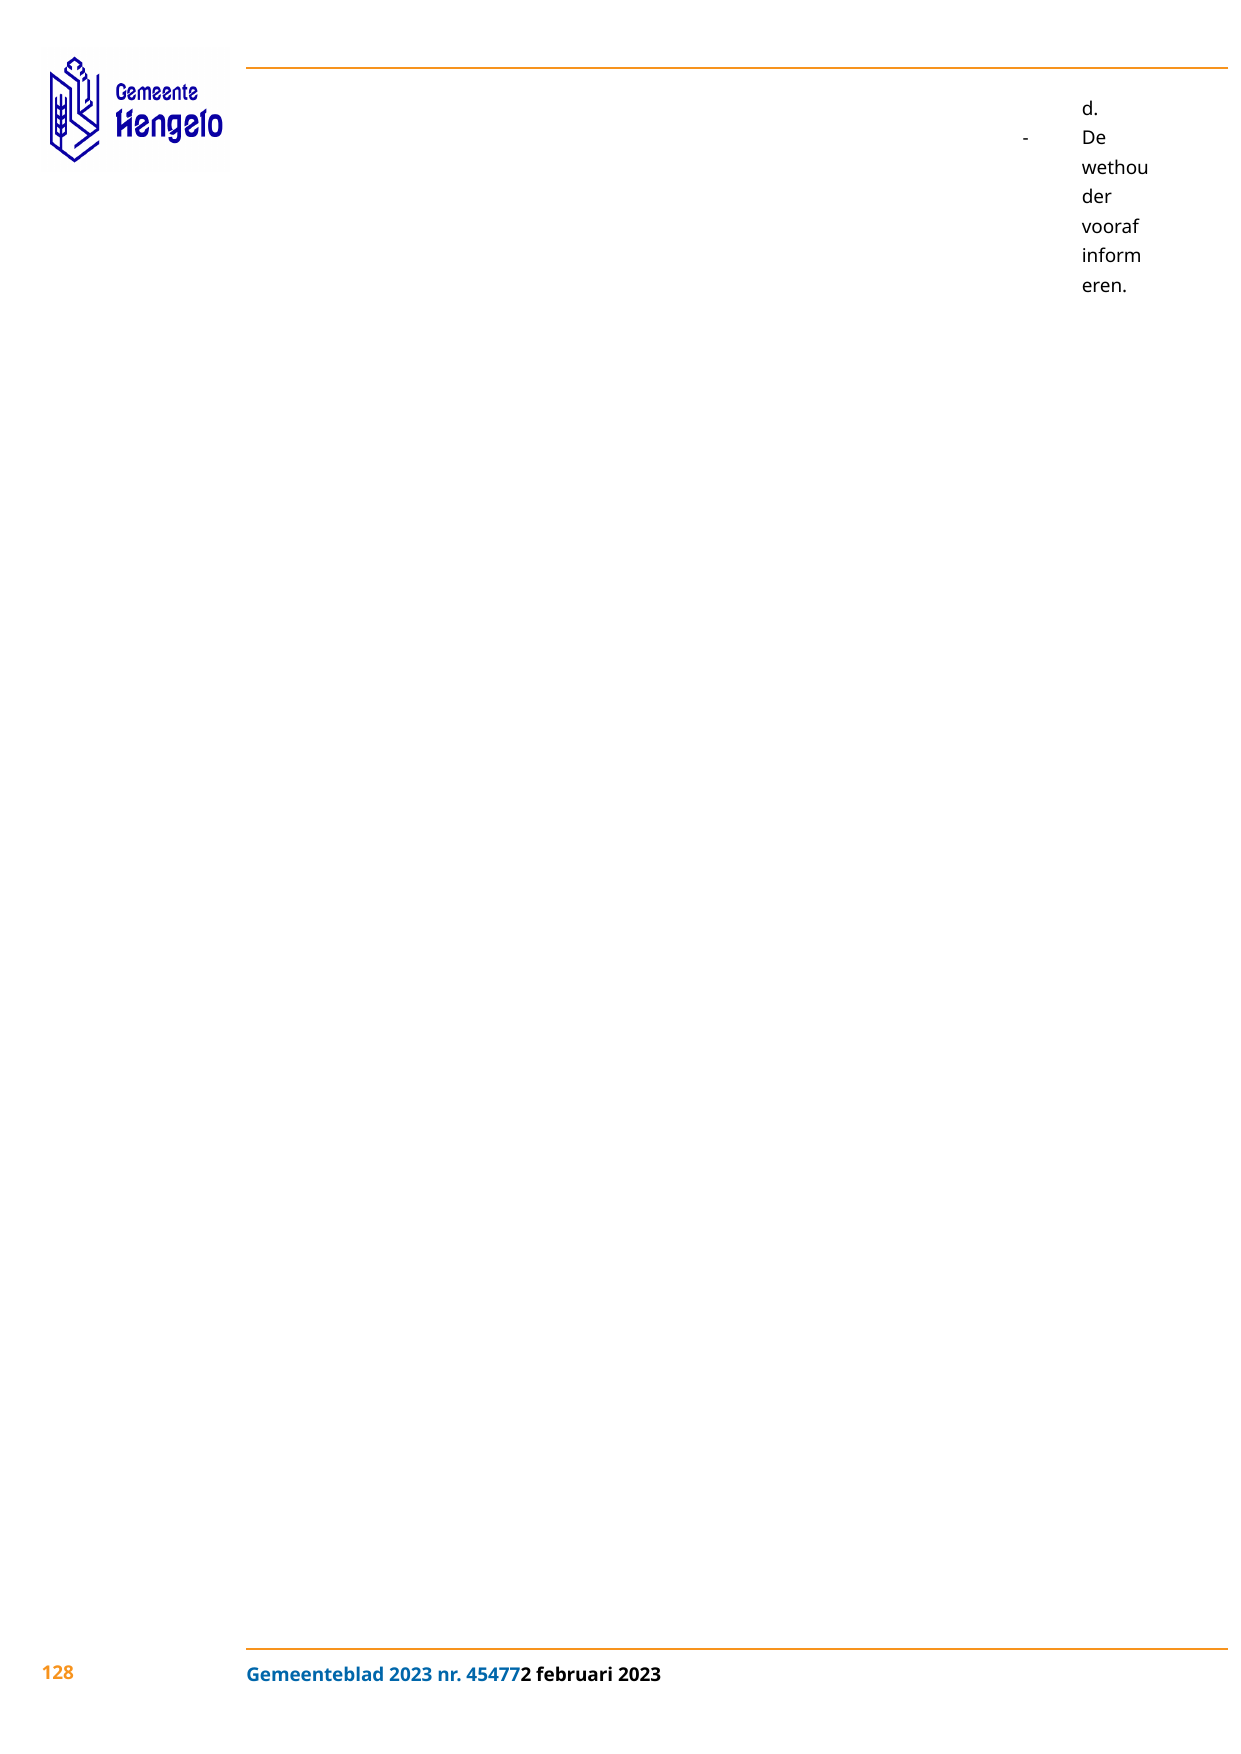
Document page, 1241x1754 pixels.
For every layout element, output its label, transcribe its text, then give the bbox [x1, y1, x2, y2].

table_cell [764, 95, 893, 298]
table_cell [894, 95, 1022, 298]
picture [41, 47, 231, 172]
table_cell [248, 95, 377, 298]
table_cell d. De wethouder vooraf informeren. [1023, 95, 1152, 298]
table_cell [635, 95, 764, 298]
table_cell [377, 95, 635, 298]
